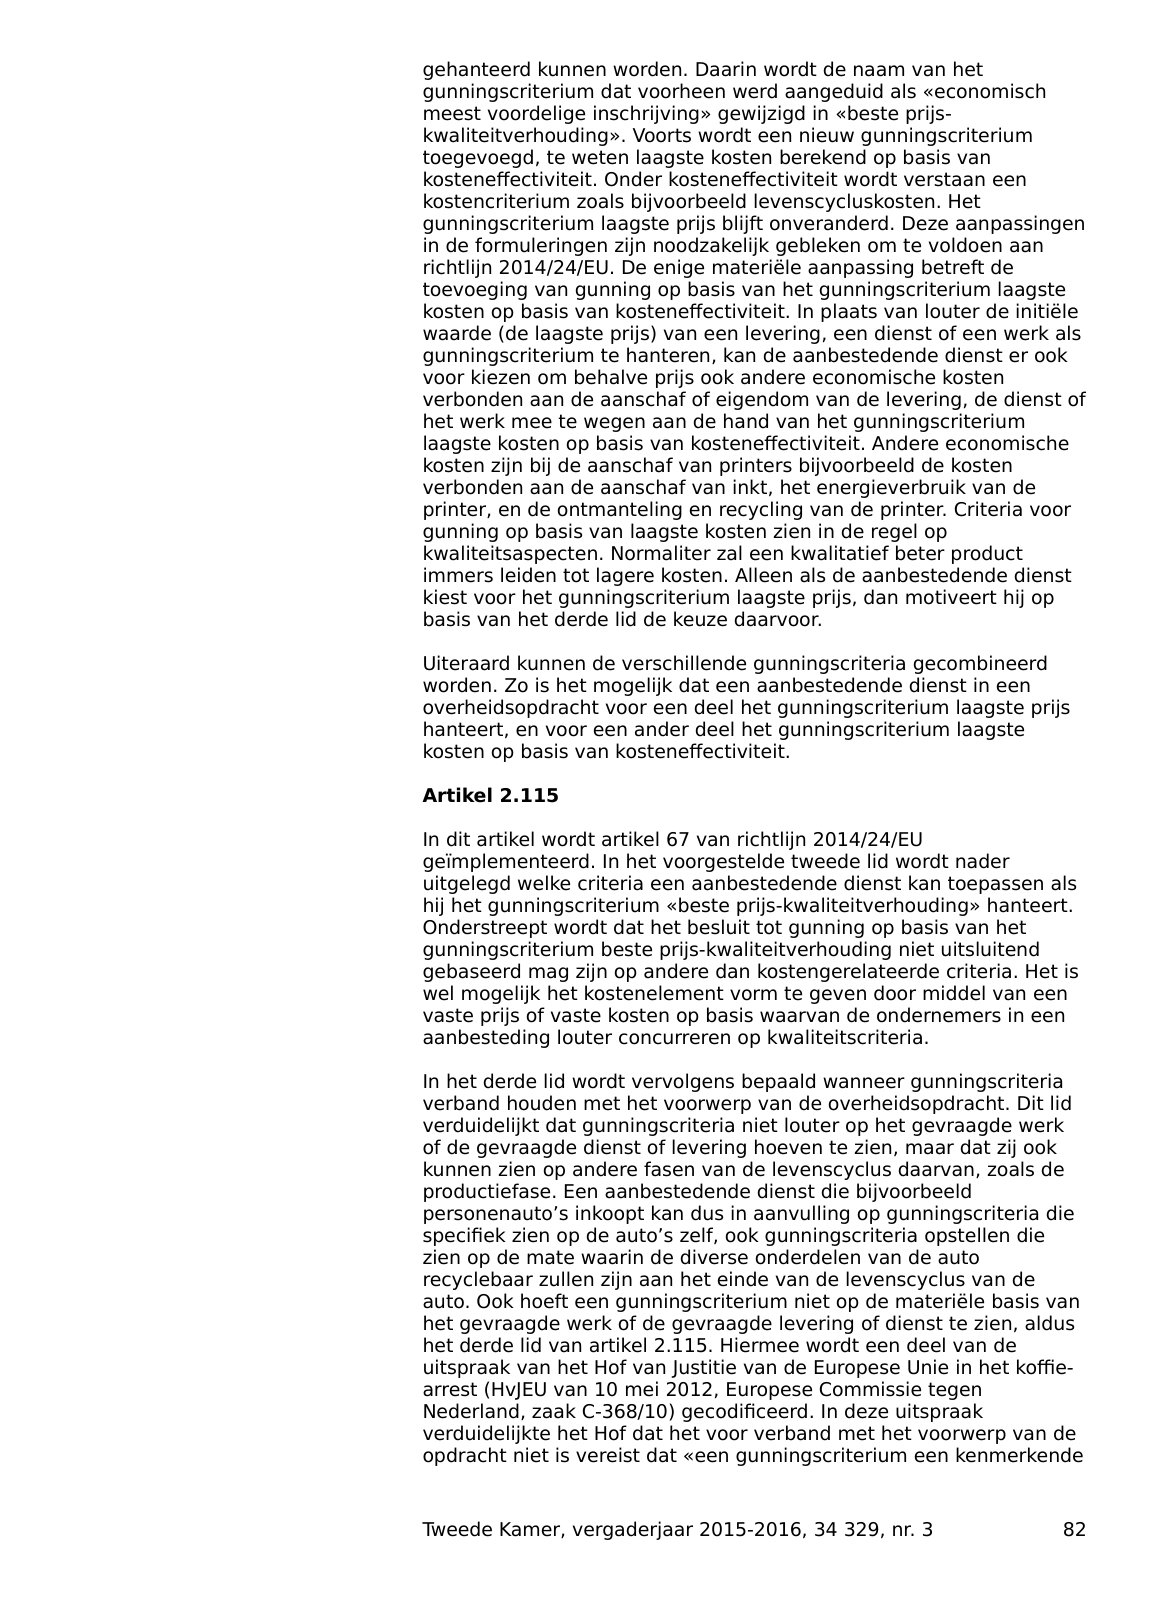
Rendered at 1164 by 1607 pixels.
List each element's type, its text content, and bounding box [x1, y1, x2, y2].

text In het derde lid wordt vervolgens bepaald wanneer gunningscriteria verband houden met het voorwerp van de overheidsopdracht. Dit lid verduidelijkt dat gunningscriteria niet louter op het gevraagde werk of de gevraagde dienst of levering hoeven te zien, maar dat zij ook kunnen zien op andere fasen van de levenscyclus daarvan, zoals de productiefase. Een aanbestedende dienst die bijvoorbeeld personenauto’s inkoopt kan dus in aanvulling op gunningscriteria die specifiek zien op de auto’s zelf, ook gunningscriteria opstellen die zien op de mate waarin de diverse onderdelen van de auto recyclebaar zullen zijn aan het einde van de levenscyclus van de auto. Ook hoeft een gunningscriterium niet op de materiële basis van het gevraagde werk of de gevraagde levering of dienst te zien, aldus het derde lid van artikel 2.115. Hiermee wordt een deel van de uitspraak van het Hof van Justitie van de Europese Unie in het koffie-arrest (HvJEU van 10 mei 2012, Europese Commissie tegen Nederland, zaak C-368/10) gecodificeerd. In deze uitspraak verduidelijkte het Hof dat het voor verband met het voorwerp van de opdracht niet is vereist dat «een gunningscriterium een kenmerkende [422, 1071, 1087, 1467]
text Uiteraard kunnen de verschillende gunningscriteria gecombineerd worden. Zo is het mogelijk dat een aanbestedende dienst in een overheidsopdracht voor een deel het gunningscriterium laagste prijs hanteert, en voor een ander deel het gunningscriterium laagste kosten op basis van kosteneffectiviteit. [422, 653, 1087, 763]
text gehanteerd kunnen worden. Daarin wordt de naam van het gunningscriterium dat voorheen werd aangeduid als «economisch meest voordelige inschrijving» gewijzigd in «beste prijs-kwaliteitverhouding». Voorts wordt een nieuw gunningscriterium toegevoegd, te weten laagste kosten berekend op basis van kosteneffectiviteit. Onder kosteneffectiviteit wordt verstaan een kostencriterium zoals bijvoorbeeld levenscycluskosten. Het gunningscriterium laagste prijs blijft onveranderd. Deze aanpassingen in de formuleringen zijn noodzakelijk gebleken om te voldoen aan richtlijn 2014/24/EU. De enige materiële aanpassing betreft de toevoeging van gunning op basis van het gunningscriterium laagste kosten op basis van kosteneffectiviteit. In plaats van louter de initiële waarde (de laagste prijs) van een levering, een dienst of een werk als gunningscriterium te hanteren, kan de aanbestedende dienst er ook voor kiezen om behalve prijs ook andere economische kosten verbonden aan de aanschaf of eigendom van de levering, de dienst of het werk mee te wegen aan de hand van het gunningscriterium laagste kosten op basis van kosteneffectiviteit. Andere economische kosten zijn bij de aanschaf van printers bijvoorbeeld de kosten verbonden aan de aanschaf van inkt, het energieverbruik van de printer, en de ontmanteling en recycling van de printer. Criteria voor gunning op basis van laagste kosten zien in de regel op kwaliteitsaspecten. Normaliter zal een kwalitatief beter product immers leiden tot lagere kosten. Alleen als de aanbestedende dienst kiest voor het gunningscriterium laagste prijs, dan motiveert hij op basis van het derde lid de keuze daarvoor. [422, 59, 1087, 631]
text In dit artikel wordt artikel 67 van richtlijn 2014/24/EU geïmplementeerd. In het voorgestelde tweede lid wordt nader uitgelegd welke criteria een aanbestedende dienst kan toepassen als hij het gunningscriterium «beste prijs-kwaliteitverhouding» hanteert. Onderstreept wordt dat het besluit tot gunning op basis van het gunningscriterium beste prijs-kwaliteitverhouding niet uitsluitend gebaseerd mag zijn op andere dan kostengerelateerde criteria. Het is wel mogelijk het kostenelement vorm te geven door middel van een vaste prijs of vaste kosten op basis waarvan de ondernemers in een aanbesteding louter concurreren op kwaliteitscriteria. [422, 829, 1087, 1049]
subtitle Artikel 2.115 [422, 785, 1087, 807]
